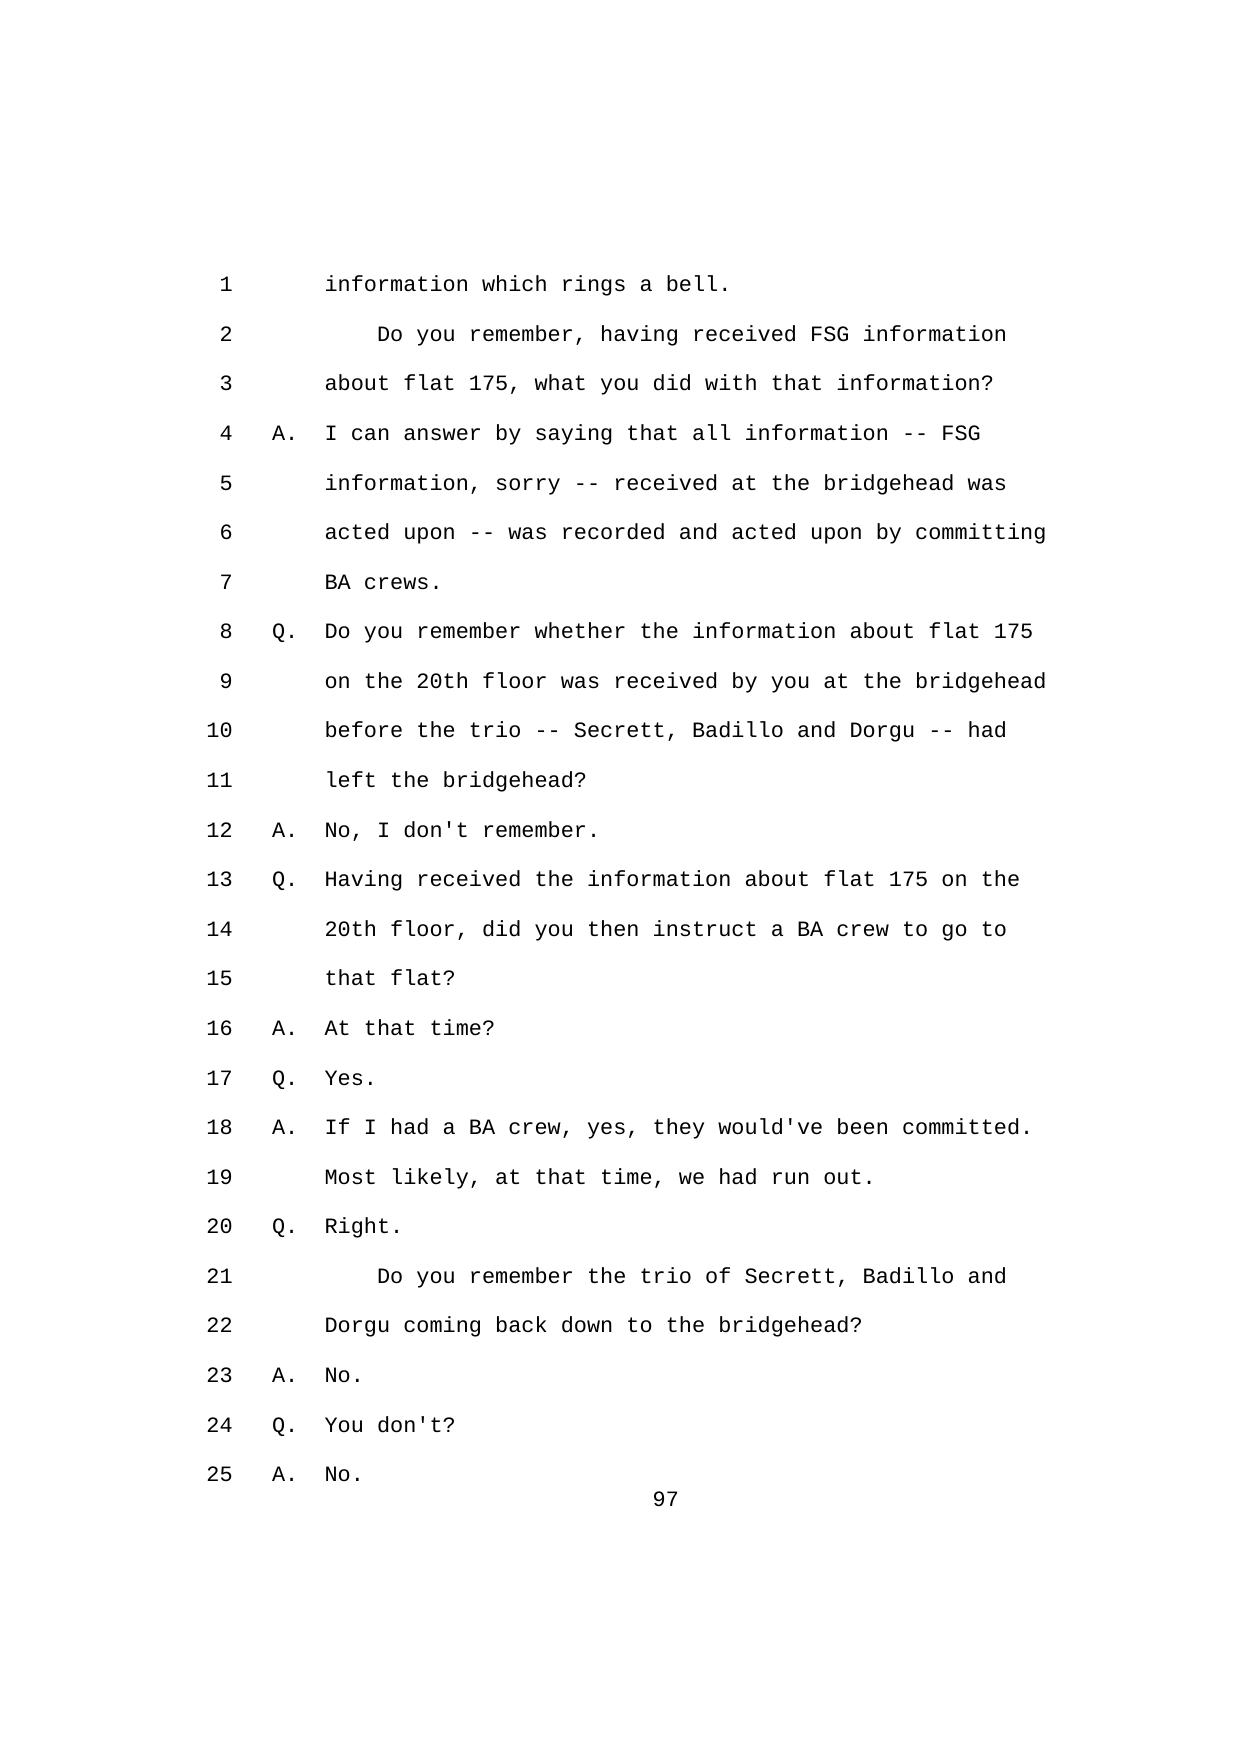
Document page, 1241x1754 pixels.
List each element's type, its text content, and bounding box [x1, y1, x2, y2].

text 25 A. No. [75, 1463, 1165, 1488]
text 14 20th floor, did you then instruct a BA crew to go to [75, 918, 1165, 943]
text 1 information which rings a bell. [75, 273, 1165, 298]
text 19 Most likely, at that time, we had run out. [75, 1166, 1165, 1191]
text 10 before the trio -- Secrett, Badillo and Dorgu -- had [75, 719, 1165, 744]
text 11 left the bridgehead? [75, 769, 1165, 794]
text 8 Q. Do you remember whether the information about flat 175 [75, 620, 1165, 645]
text 2 Do you remember, having received FSG information [75, 323, 1165, 348]
text 13 Q. Having received the information about flat 175 on the [75, 868, 1165, 893]
text 12 A. No, I don't remember. [75, 819, 1165, 843]
text 21 Do you remember the trio of Secrett, Badillo and [75, 1265, 1165, 1290]
text 23 A. No. [75, 1364, 1165, 1389]
text 3 about flat 175, what you did with that information? [75, 372, 1165, 397]
text 4 A. I can answer by saying that all information -- FSG [75, 422, 1165, 447]
text 17 Q. Yes. [75, 1067, 1165, 1091]
text 24 Q. You don't? [75, 1414, 1165, 1438]
text 15 that flat? [75, 967, 1165, 992]
text 6 acted upon -- was recorded and acted upon by committing [75, 521, 1165, 546]
text 16 A. At that time? [75, 1017, 1165, 1042]
text 22 Dorgu coming back down to the bridgehead? [75, 1314, 1165, 1339]
text 20 Q. Right. [75, 1215, 1165, 1240]
text 9 on the 20th floor was received by you at the bridgehead [75, 670, 1165, 695]
text 7 BA crews. [75, 571, 1165, 596]
text 5 information, sorry -- received at the bridgehead was [75, 472, 1165, 496]
text 97 [75, 1488, 1165, 1513]
text 18 A. If I had a BA crew, yes, they would've been committed. [75, 1116, 1165, 1141]
